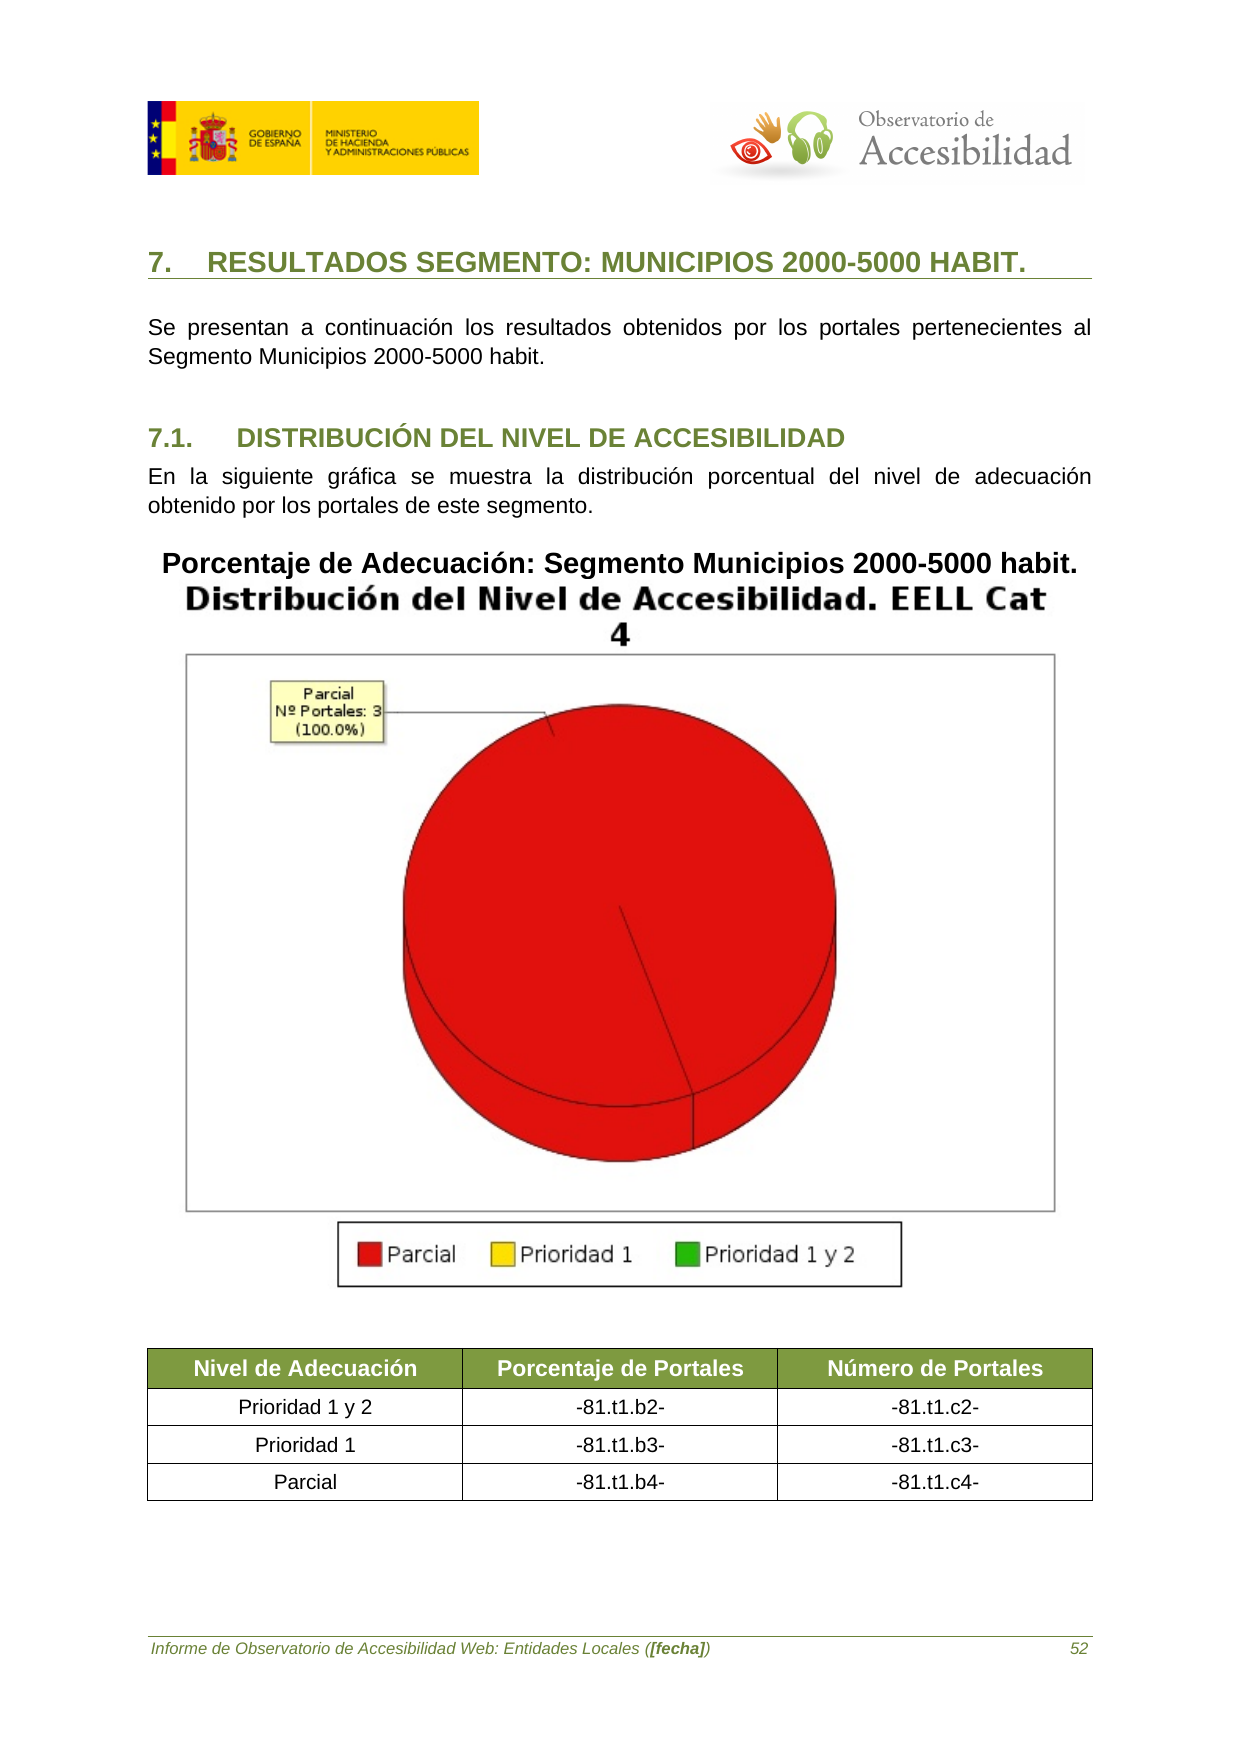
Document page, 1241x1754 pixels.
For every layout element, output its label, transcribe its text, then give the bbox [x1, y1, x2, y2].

text En la siguiente gráfica se muestra la distribución porcentual del nivel de adecuación obtenido por los portales de este segmento. [148, 463, 1092, 518]
table_cell Prioridad 1 y 2 [148, 1389, 462, 1425]
text Se presentan a continuación los resultados obtenidos por los portales pertenecientes al Segmento Municipios 2000-5000 habit. [148, 314, 1092, 369]
subtitle Distribución del nivel de accesibilidad [148, 422, 1092, 453]
table_cell -81.t1.b4- [463, 1464, 777, 1500]
subtitle Resultados Segmento: Municipios 2000-5000 habit. [148, 245, 1092, 278]
table_header Nivel de Adecuación [148, 1349, 462, 1388]
table_cell -81.t1.c2- [778, 1389, 1092, 1425]
picture [147, 101, 479, 175]
text Porcentaje de Adecuación: Segmento Municipios 2000-5000 habit. [148, 546, 1092, 579]
table_header Porcentaje de Portales [463, 1349, 777, 1388]
table_header Número de Portales [778, 1349, 1092, 1388]
table_cell -81.t1.c4- [778, 1464, 1092, 1500]
table_cell -81.t1.c3- [778, 1426, 1092, 1463]
picture [178, 579, 1062, 1289]
table_cell Prioridad 1 [148, 1426, 462, 1463]
picture [710, 102, 1086, 185]
table_cell Parcial [148, 1464, 462, 1500]
table_cell -81.t1.b3- [463, 1426, 777, 1463]
table_cell -81.t1.b2- [463, 1389, 777, 1425]
